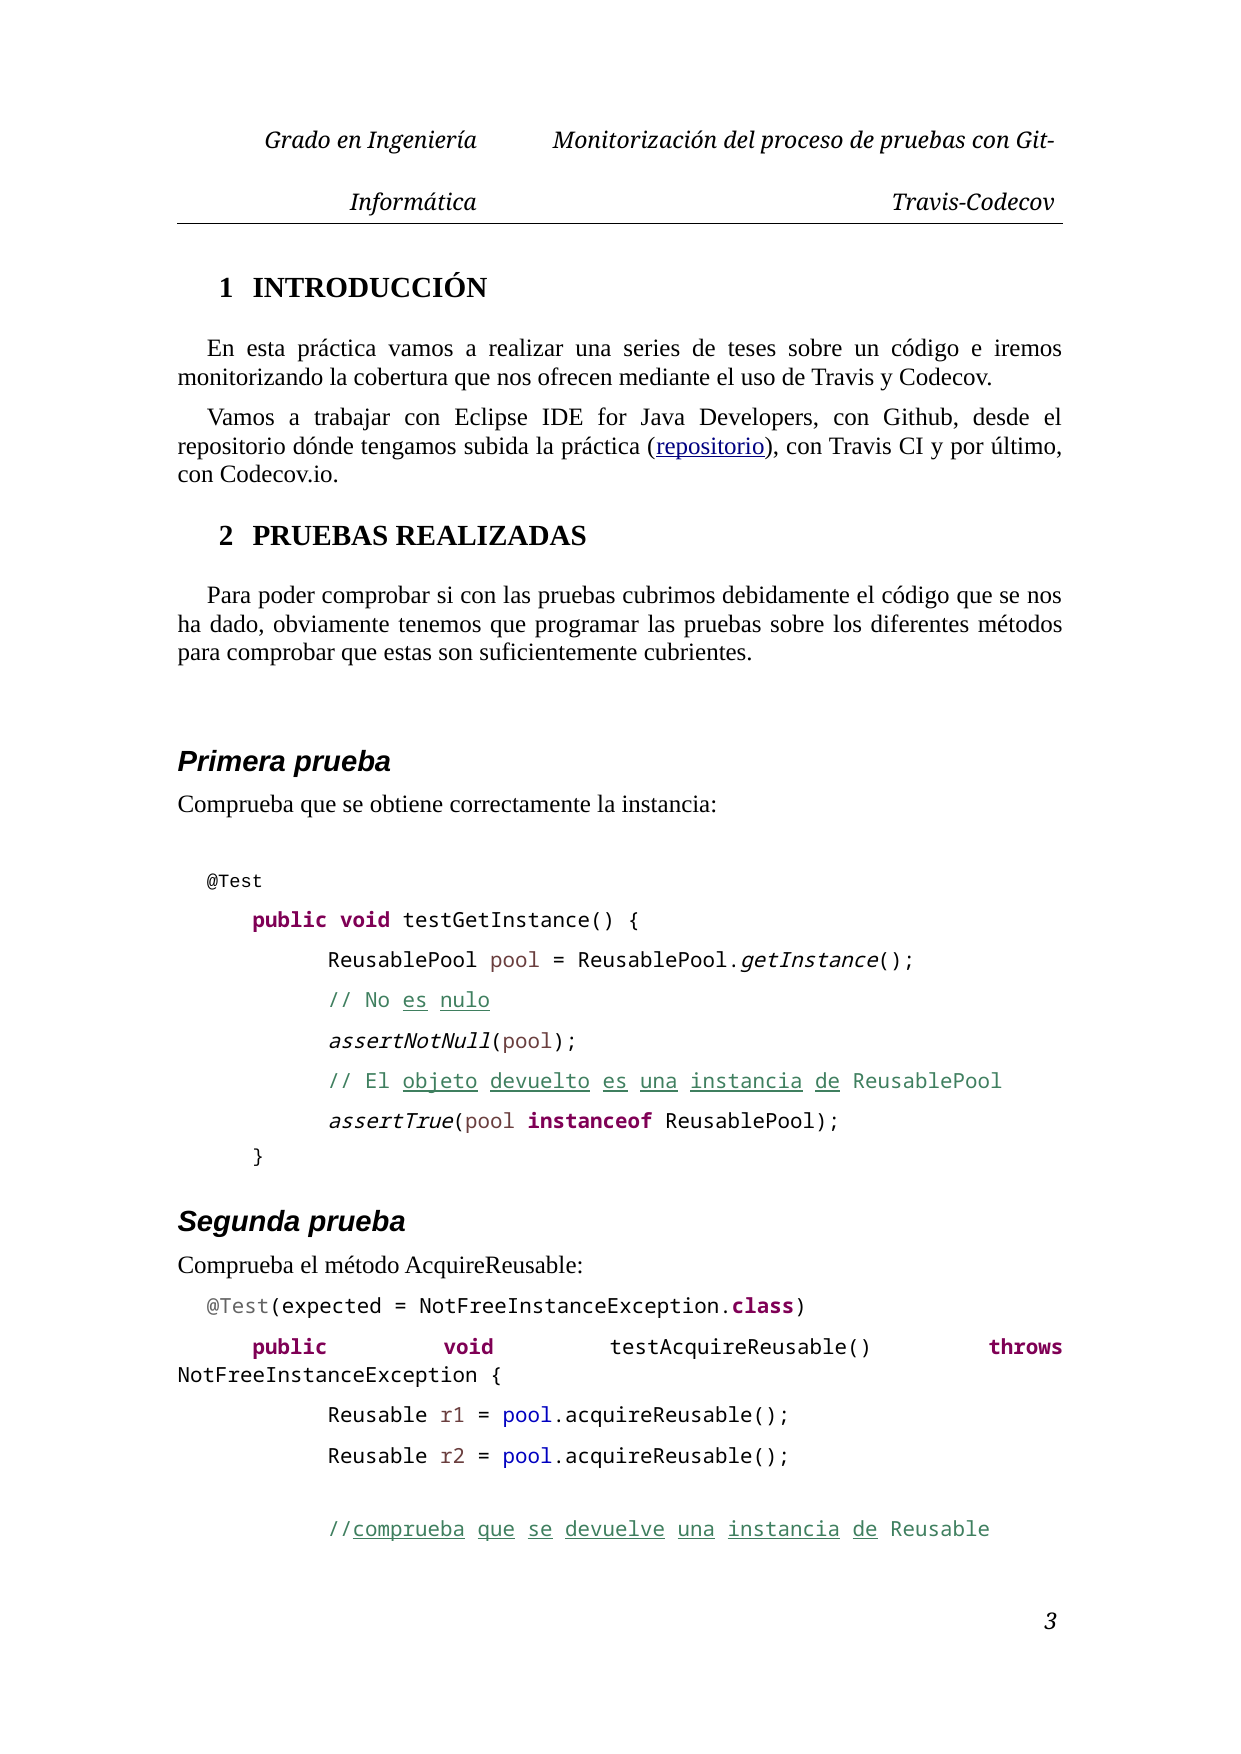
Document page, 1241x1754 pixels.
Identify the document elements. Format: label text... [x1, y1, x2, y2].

text ReusablePool pool = ReusablePool.getInstance(); [177, 945, 1063, 974]
text //comprueba que se devuelve una instancia de Reusable [177, 1514, 1063, 1542]
text assertTrue(pool instanceof ReusablePool); [177, 1106, 1063, 1134]
text Vamos a trabajar con Eclipse IDE for Java Developers, con Github, desde el repositorio dónde tengamos subida la práctica (repositorio), con Travis CI y por último, con Codecov.io. [177, 402, 1063, 488]
text Reusable r2 = pool.acquireReusable(); [177, 1441, 1063, 1469]
text @Test(expected = NotFreeInstanceException.class) [177, 1292, 1063, 1320]
text public void testAcquireReusable() throws NotFreeInstanceException { [177, 1332, 1063, 1389]
text Comprueba que se obtiene correctamente la instancia: [177, 789, 1063, 818]
text } [177, 1146, 1063, 1168]
text Reusable r1 = pool.acquireReusable(); [177, 1401, 1063, 1429]
text Comprueba el método AcquireReusable: [177, 1250, 1063, 1279]
text // No es nulo [177, 986, 1063, 1014]
subtitle Primera prueba [177, 743, 1063, 777]
subtitle Pruebas realizadas [218, 518, 1063, 551]
subtitle Introducción [218, 271, 1063, 304]
text Para poder comprobar si con las pruebas cubrimos debidamente el código que se nos ha dado, obviamente tenemos que programar las pruebas sobre los diferentes métodos para comprobar que estas son suficientemente cubrientes. [177, 580, 1063, 666]
text En esta práctica vamos a realizar una series de teses sobre un código e iremos monitorizando la cobertura que nos ofrecen mediante el uso de Travis y Codecov. [177, 333, 1063, 390]
text // El objeto devuelto es una instancia de ReusablePool [177, 1066, 1063, 1094]
text public void testGetInstance() { [177, 905, 1063, 933]
text assertNotNull(pool); [177, 1026, 1063, 1054]
text @Test [177, 872, 1063, 893]
subtitle Segunda prueba [177, 1204, 1063, 1238]
